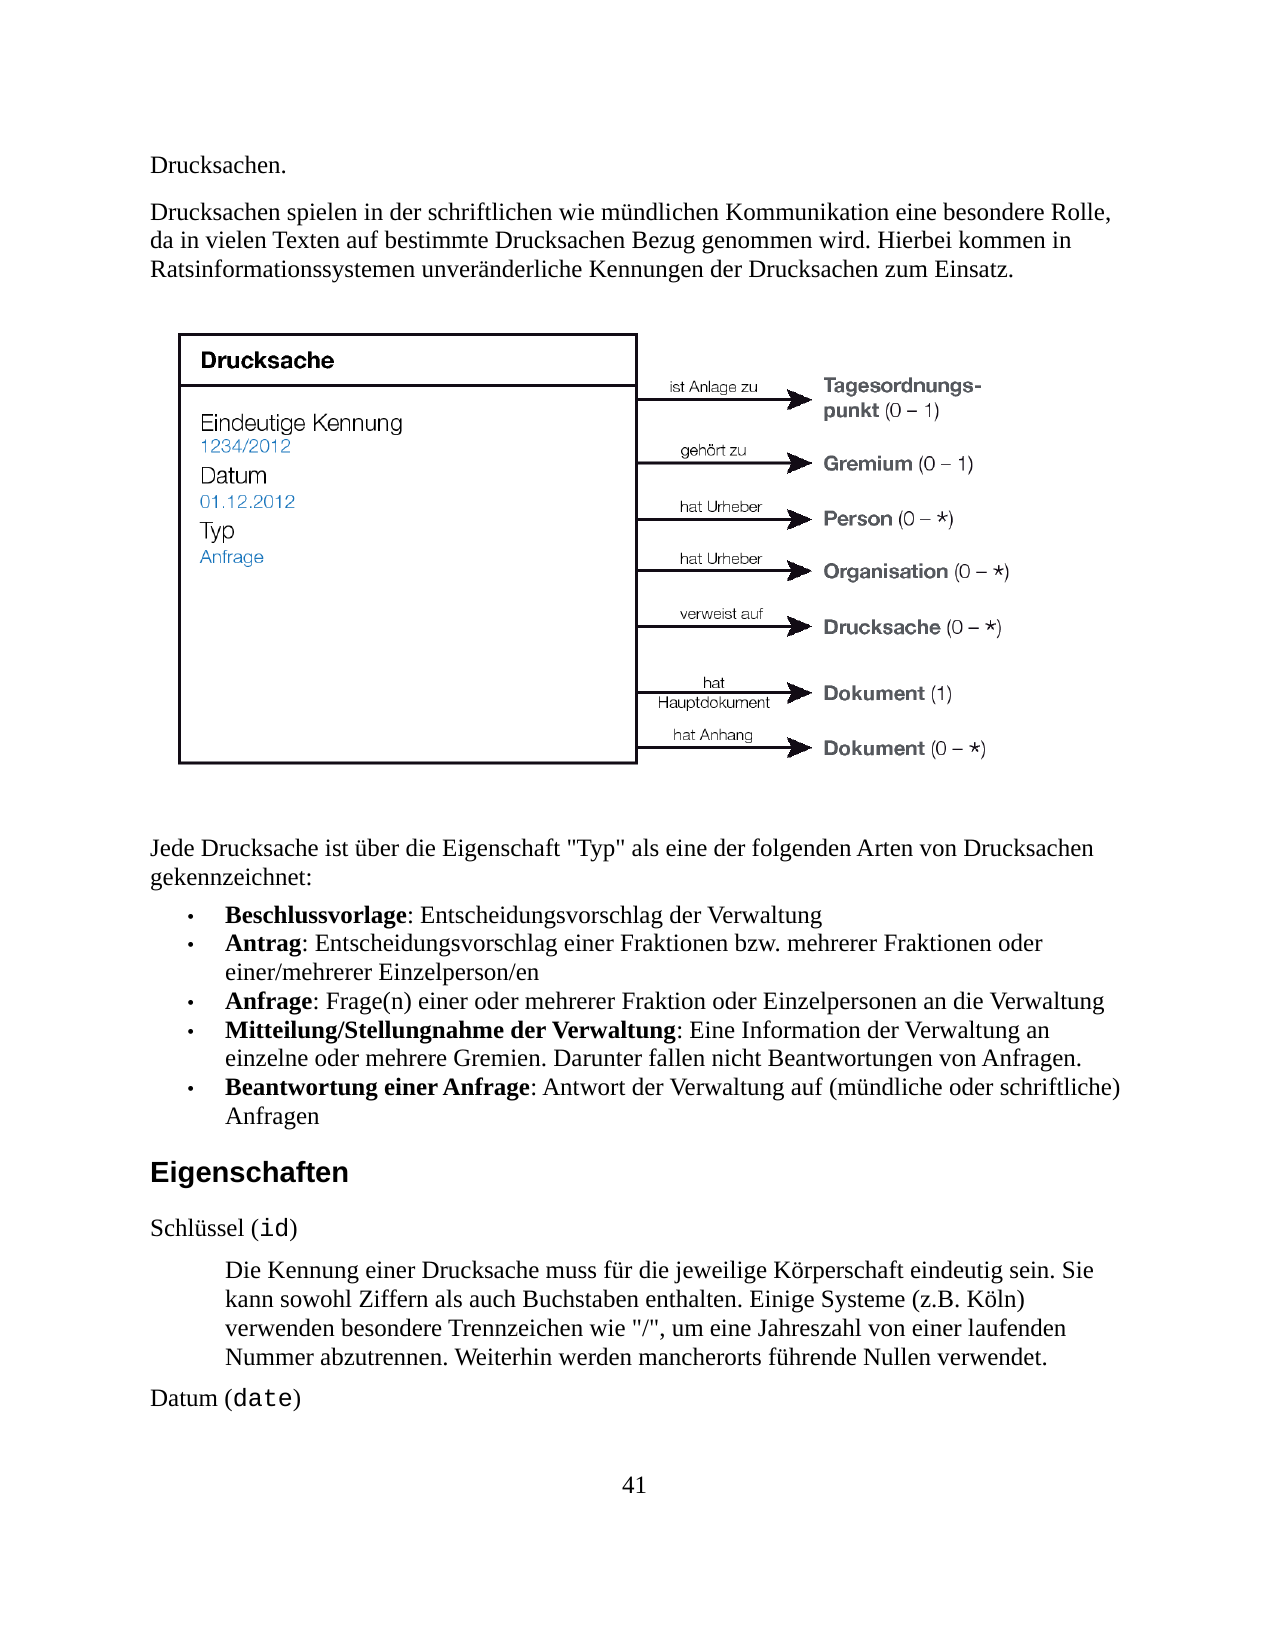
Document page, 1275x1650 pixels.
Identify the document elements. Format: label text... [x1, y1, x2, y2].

text Schlüssel (id) [150, 1213, 1125, 1244]
list Anfrage: Frage(n) einer oder mehrerer Fraktion oder Einzelpersonen an die Verwaltung [187, 986, 1125, 1015]
list Beschlussvorlage: Entscheidungsvorschlag der Verwaltung [187, 900, 1125, 928]
picture [150, 300, 1107, 816]
text Drucksachen. [150, 150, 1125, 179]
list Antrag: Entscheidungsvorschlag einer Fraktionen bzw. mehrerer Fraktionen oder einer/mehrerer Einzelperson/en [187, 928, 1125, 986]
text Drucksachen spielen in der schriftlichen wie mündlichen Kommunikation eine besondere Rolle, da in vielen Texten auf bestimmte Drucksachen Bezug genommen wird. Hierbei kommen in Ratsinformationssystemen unveränderliche Kennungen der Drucksachen zum Einsatz. [150, 197, 1125, 283]
text Die Kennung einer Drucksache muss für die jeweilige Körperschaft eindeutig sein. Sie kann sowohl Ziffern als auch Buchstaben enthalten. Einige Systeme (z.B. Köln) verwenden besondere Trennzeichen wie "/", um eine Jahreszahl von einer laufenden Nummer abzutrennen. Weiterhin werden mancherorts führende Nullen verwendet. [225, 1256, 1125, 1371]
list Mitteilung/Stellungnahme der Verwaltung: Eine Information der Verwaltung an einzelne oder mehrere Gremien. Darunter fallen nicht Beantwortungen von Anfragen. [187, 1015, 1125, 1072]
subtitle Eigenschaften [150, 1155, 1125, 1188]
text Datum (date) [150, 1383, 1125, 1413]
list Beantwortung einer Anfrage: Antwort der Verwaltung auf (mündliche oder schriftliche) Anfragen [187, 1072, 1125, 1130]
text Jede Drucksache ist über die Eigenschaft "Typ" als eine der folgenden Arten von Drucksachen gekennzeichnet: [150, 833, 1125, 891]
